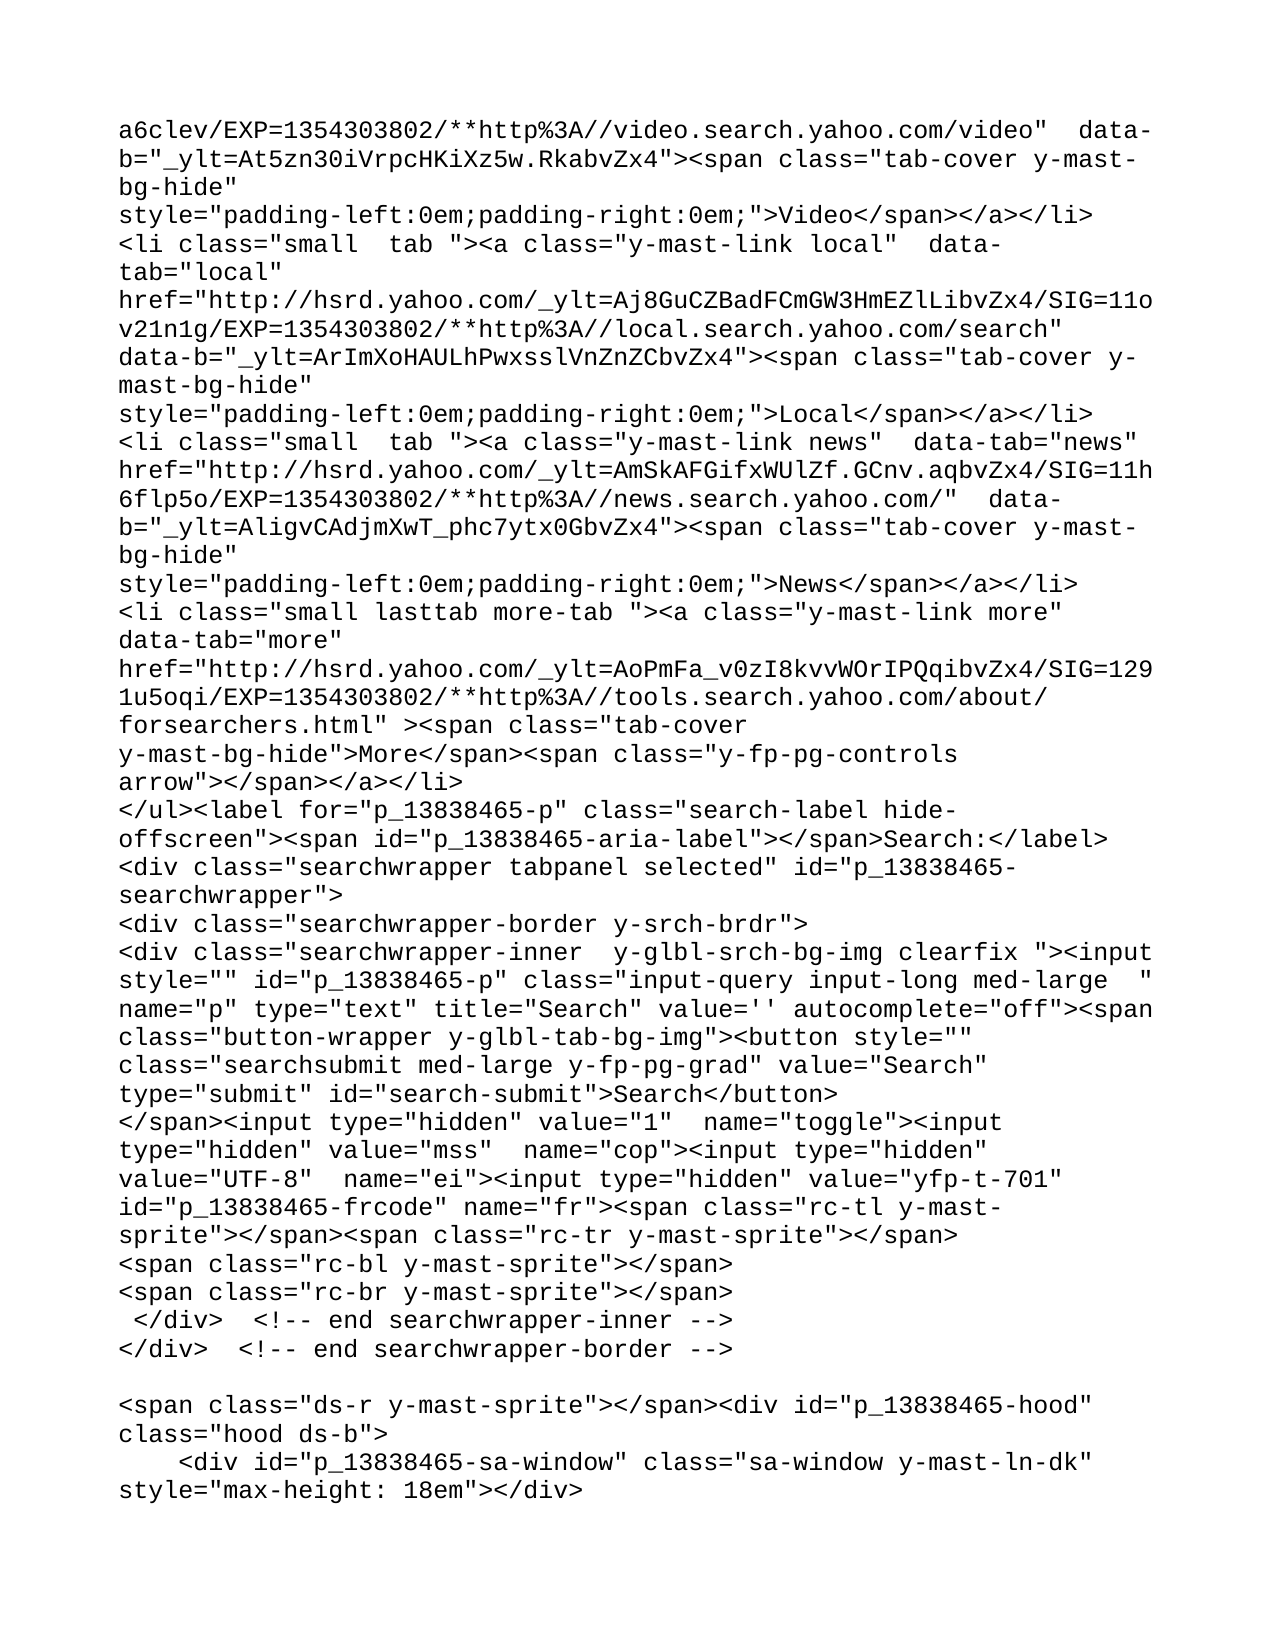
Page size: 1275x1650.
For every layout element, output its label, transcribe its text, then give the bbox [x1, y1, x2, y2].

text <span class="rc-bl y-mast-sprite"></span> [118, 1251, 1157, 1280]
text a6clev/EXP=1354303802/**http%3A//video.search.yahoo.com/video" data-b="_ylt=At5zn30iVrpcHKiXz5w.RkabvZx4"><span class="tab-cover y-mast-bg-hide" style="padding-left:0em;padding-right:0em;">Video</span></a></li> [118, 118, 1157, 231]
text <li class="small tab "><a class="y-mast-link local" data-tab="local" href="http://hsrd.yahoo.com/_ylt=Aj8GuCZBadFCmGW3HmEZlLibvZx4/SIG=11ov21n1g/EXP=1354303802/**http%3A//local.search.yahoo.com/search" data-b="_ylt=ArImXoHAULhPwxsslVnZnZCbvZx4"><span class="tab-cover y-mast-bg-hide" style="padding-left:0em;padding-right:0em;">Local</span></a></li> [118, 231, 1157, 430]
text <div class="searchwrapper-border y-srch-brdr"> [118, 911, 1157, 940]
text <span class="rc-br y-mast-sprite"></span> [118, 1280, 1157, 1308]
text <div id="p_13838465-sa-window" class="sa-window y-mast-ln-dk" style="max-height: 18em"></div> [118, 1450, 1157, 1506]
text </span><input type="hidden" value="1" name="toggle"><input type="hidden" value="mss" name="cop"><input type="hidden" value="UTF-8" name="ei"><input type="hidden" value="yfp-t-701" id="p_13838465-frcode" name="fr"><span class="rc-tl y-mast-sprite"></span><span class="rc-tr y-mast-sprite"></span> [118, 1110, 1157, 1251]
text <div class="searchwrapper tabpanel selected" id="p_13838465-searchwrapper"> [118, 855, 1157, 911]
text </div> <!-- end searchwrapper-border --> [118, 1336, 1157, 1365]
text <span class="ds-r y-mast-sprite"></span><div id="p_13838465-hood" class="hood ds-b"> [118, 1393, 1157, 1450]
text </div> <!-- end searchwrapper-inner --> [118, 1308, 1157, 1336]
text <div class="searchwrapper-inner y-glbl-srch-bg-img clearfix "><input style="" id="p_13838465-p" class="input-query input-long med-large " name="p" type="text" title="Search" value='' autocomplete="off"><span class="button-wrapper y-glbl-tab-bg-img"><button style="" class="searchsubmit med-large y-fp-pg-grad" value="Search" type="submit" id="search-submit">Search</button> [118, 940, 1157, 1110]
text <li class="small lasttab more-tab "><a class="y-mast-link more" data-tab="more" href="http://hsrd.yahoo.com/_ylt=AoPmFa_v0zI8kvvWOrIPQqibvZx4/SIG=1291u5oqi/EXP=1354303802/**http%3A//tools.search.yahoo.com/about/forsearchers.html" ><span class="tab-cover y-mast-bg-hide">More</span><span class="y-fp-pg-controls arrow"></span></a></li> [118, 600, 1157, 798]
text </ul><label for="p_13838465-p" class="search-label hide-offscreen"><span id="p_13838465-aria-label"></span>Search:</label> [118, 798, 1157, 855]
text <li class="small tab "><a class="y-mast-link news" data-tab="news" href="http://hsrd.yahoo.com/_ylt=AmSkAFGifxWUlZf.GCnv.aqbvZx4/SIG=11h6flp5o/EXP=1354303802/**http%3A//news.search.yahoo.com/" data-b="_ylt=AligvCAdjmXwT_phc7ytx0GbvZx4"><span class="tab-cover y-mast-bg-hide" style="padding-left:0em;padding-right:0em;">News</span></a></li> [118, 430, 1157, 600]
